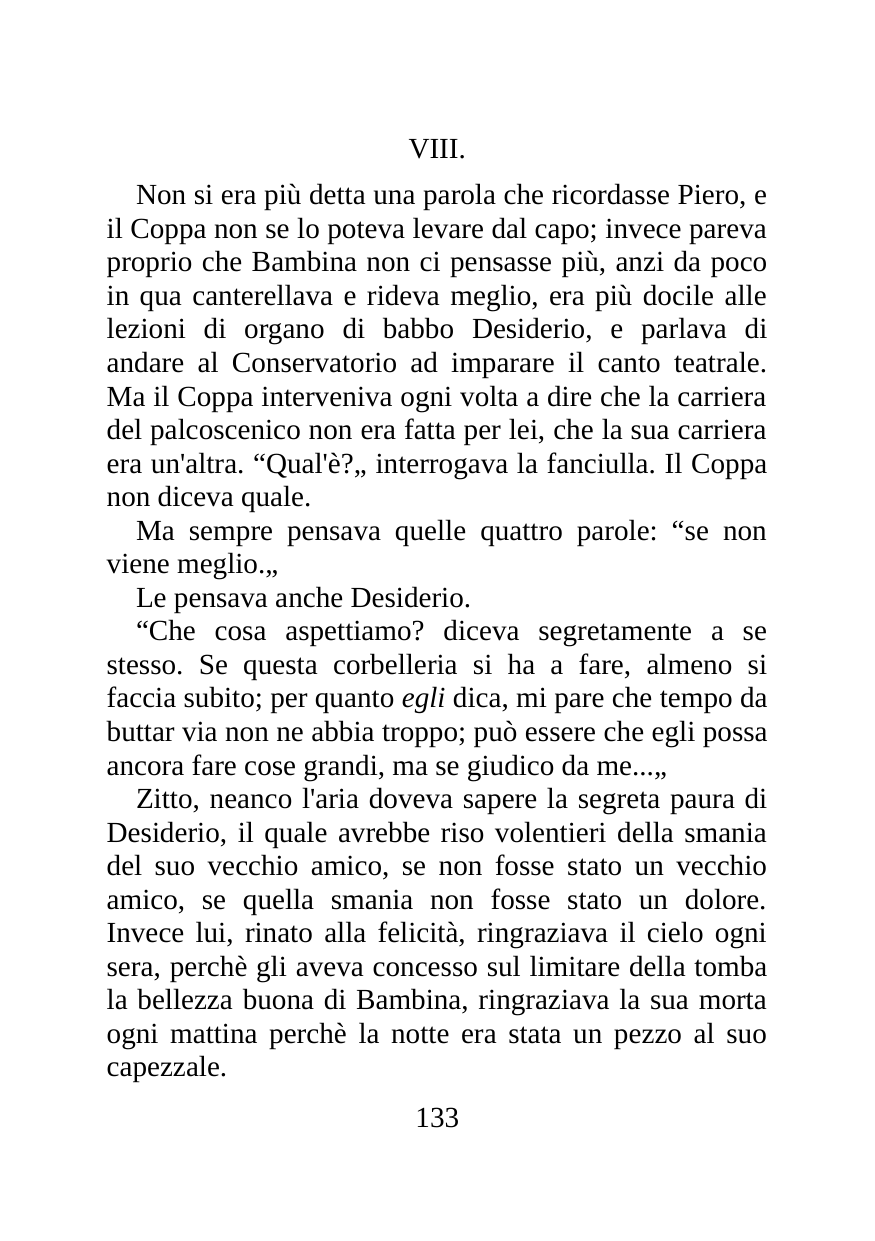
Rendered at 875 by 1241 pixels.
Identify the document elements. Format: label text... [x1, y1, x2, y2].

text Non si era più detta una parola che ricordasse Piero, e il Coppa non se lo poteva levare dal capo; invece pareva proprio che Bambina non ci pensasse più, anzi da poco in qua canterellava e rideva meglio, era più docile alle lezioni di organo di babbo Desiderio, e parlava di andare al Conservatorio ad imparare il canto teatrale. Ma il Coppa interveniva ogni volta a dire che la carriera del palcoscenico non era fatta per lei, che la sua carriera era un'altra. “Qual'è?„ interrogava la fanciulla. Il Coppa non diceva quale. [106, 177, 768, 513]
subtitle VIII. [106, 131, 768, 165]
text “Che cosa aspettiamo? diceva segretamente a se stesso. Se questa corbelleria si ha a fare, almeno si faccia subito; per quanto egli dica, mi pare che tempo da buttar via non ne abbia troppo; può essere che egli possa ancora fare cose grandi, ma se giudico da me...„ [106, 613, 768, 781]
text Zitto, neanco l'aria doveva sapere la segreta paura di Desiderio, il quale avrebbe riso volentieri della smania del suo vecchio amico, se non fosse stato un vecchio amico, se quella smania non fosse stato un dolore. Invece lui, rinato alla felicità, ringraziava il cielo ogni sera, perchè gli aveva concesso sul limitare della tomba la bellezza buona di Bambina, ringraziava la sua morta ogni mattina perchè la notte era stata un pezzo al suo capezzale. [106, 781, 768, 1083]
text Ma sempre pensava quelle quattro parole: “se non viene meglio.„ [106, 513, 768, 580]
text Le pensava anche Desiderio. [106, 580, 768, 613]
